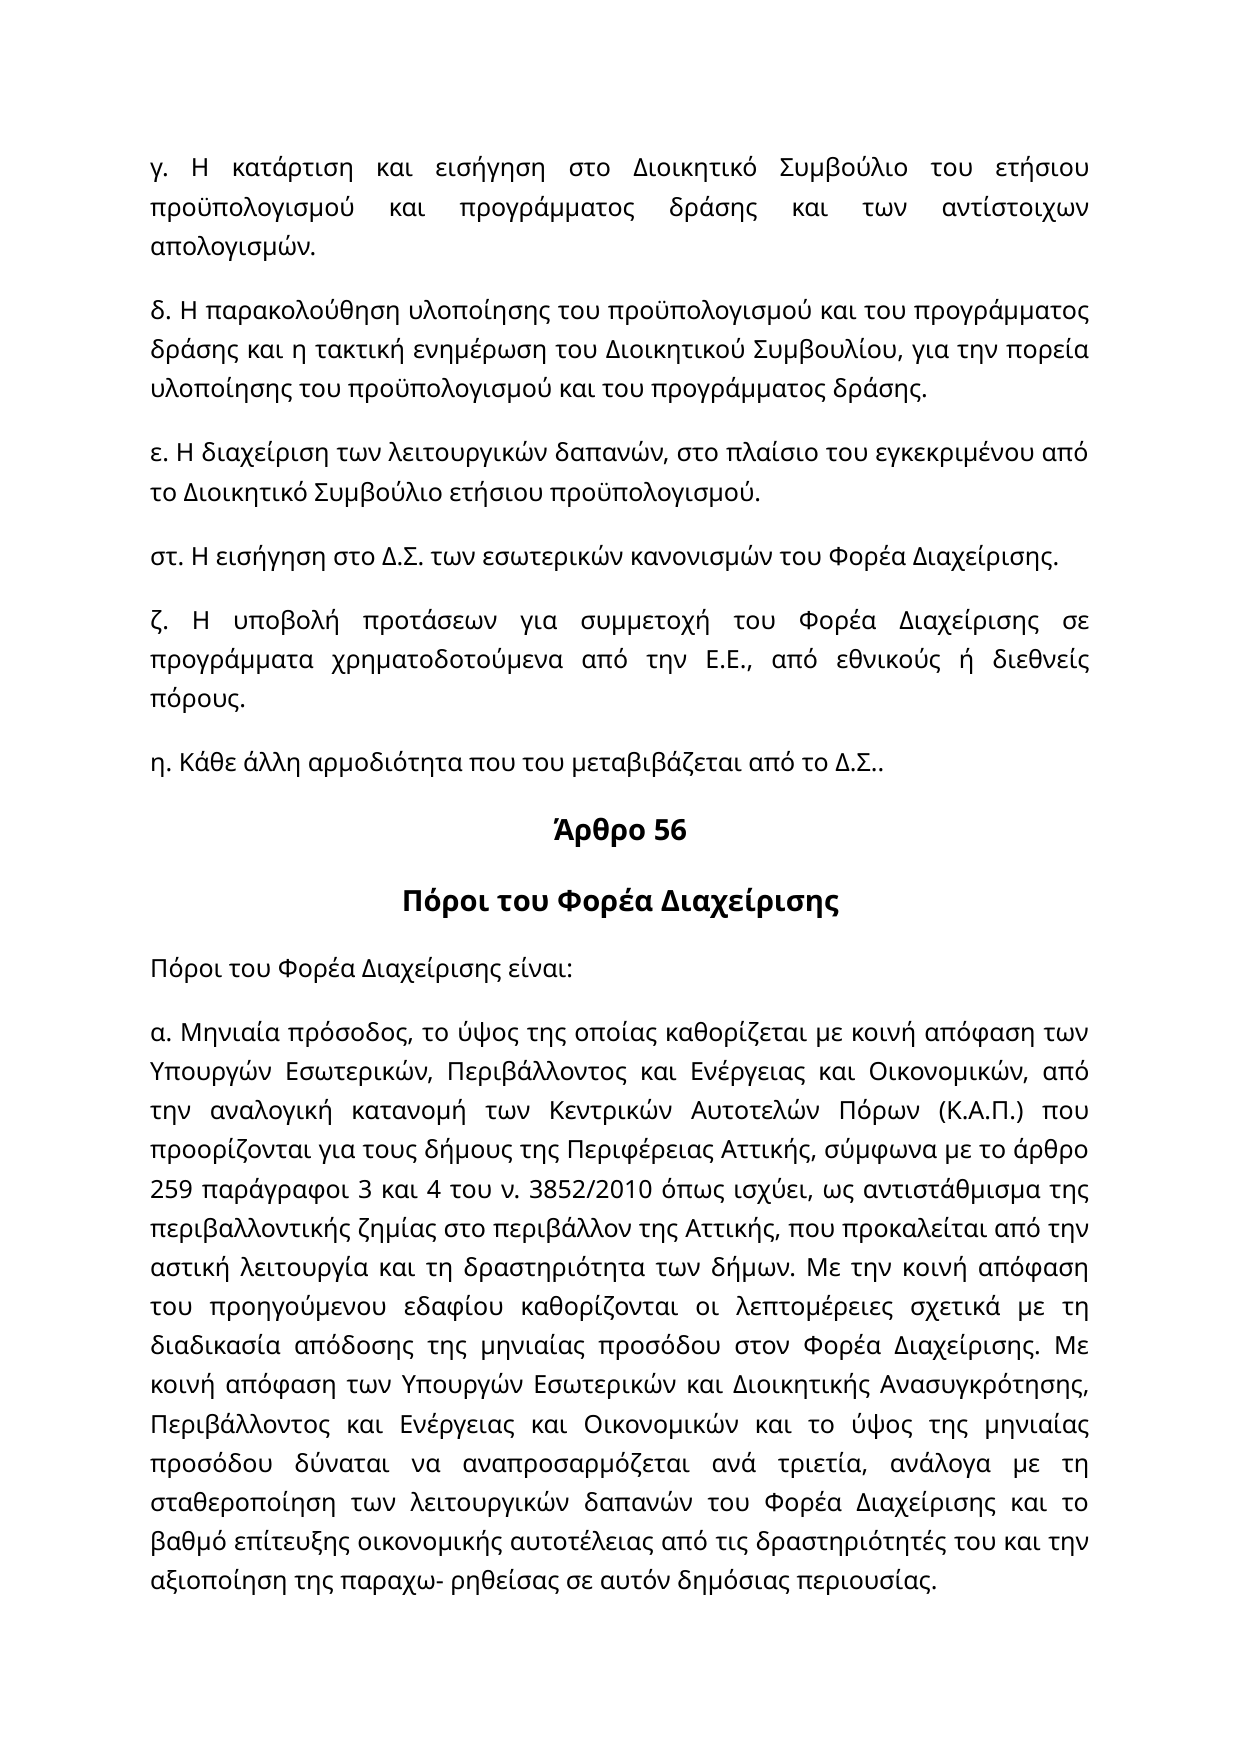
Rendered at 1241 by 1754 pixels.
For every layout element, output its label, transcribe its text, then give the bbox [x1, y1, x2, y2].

subtitle Άρθρο 56 [150, 809, 1090, 849]
text η. Κάθε άλλη αρμοδιότητα που του μεταβιβάζεται από το Δ.Σ.. [150, 745, 1090, 779]
text Πόροι του Φορέα Διαχείρισης είναι: [150, 950, 1090, 984]
text ζ. Η υποβολή προτάσεων για συμμετοχή του Φορέα Διαχείρισης σε προγράμματα χρηματοδοτούμενα από την Ε.Ε., από εθνικούς ή διεθνείς πόρους. [150, 602, 1090, 715]
subtitle Πόροι του Φορέα Διαχείρισης [150, 880, 1090, 919]
text δ. Η παρακολούθηση υλοποίησης του προϋπολογισμού και του προγράμματος δράσης και η τακτική ενημέρωση του Διοικητικού Συμβουλίου, για την πορεία υλοποίησης του προϋπολογισμού και του προγράμματος δράσης. [150, 292, 1090, 405]
text α. Μηνιαία πρόσοδος, το ύψος της οποίας καθορίζεται με κοινή απόφαση των Υπουργών Εσωτερικών, Περιβάλλοντος και Ενέργειας και Οικονομικών, από την αναλογική κατανομή των Κεντρικών Αυτοτελών Πόρων (Κ.Α.Π.) που προορίζονται για τους δήμους της Περιφέρειας Αττικής, σύμφωνα με το άρθρο 259 παράγραφοι 3 και 4 του ν. 3852/2010 όπως ισχύει, ως αντιστάθμισμα της περιβαλλοντικής ζημίας στο περιβάλλον της Αττικής, που προκαλείται από την αστική λειτουργία και τη δραστηριότητα των δήμων. Με την κοινή απόφαση του προηγούμενου εδαφίου καθορίζονται οι λεπτομέρειες σχετικά με τη διαδικασία απόδοσης της μηνιαίας προσόδου στον Φορέα Διαχείρισης. Με κοινή απόφαση των Υπουργών Εσωτερικών και Διοικητικής Ανασυγκρότησης, Περιβάλλοντος και Ενέργειας και Οικονομικών και το ύψος της μηνιαίας προσόδου δύναται να αναπροσαρμόζεται ανά τριετία, ανάλογα με τη σταθεροποίηση των λειτουργικών δαπανών του Φορέα Διαχείρισης και το βαθμό επίτευξης οικονομικής αυτοτέλειας από τις δραστηριότητές του και την αξιοποίηση της παραχω- ρηθείσας σε αυτόν δημόσιας περιουσίας. [150, 1014, 1090, 1597]
text ε. Η διαχείριση των λειτουργικών δαπανών, στο πλαίσιο του εγκεκριμένου από το Διοικητικό Συμβούλιο ετήσιου προϋπολογισμού. [150, 435, 1090, 508]
text γ. Η κατάρτιση και εισήγηση στο Διοικητικό Συμβούλιο του ετήσιου προϋπολογισμού και προγράμματος δράσης και των αντίστοιχων απολογισμών. [150, 150, 1090, 262]
text στ. Η εισήγηση στο Δ.Σ. των εσωτερικών κανονισμών του Φορέα Διαχείρισης. [150, 538, 1090, 572]
